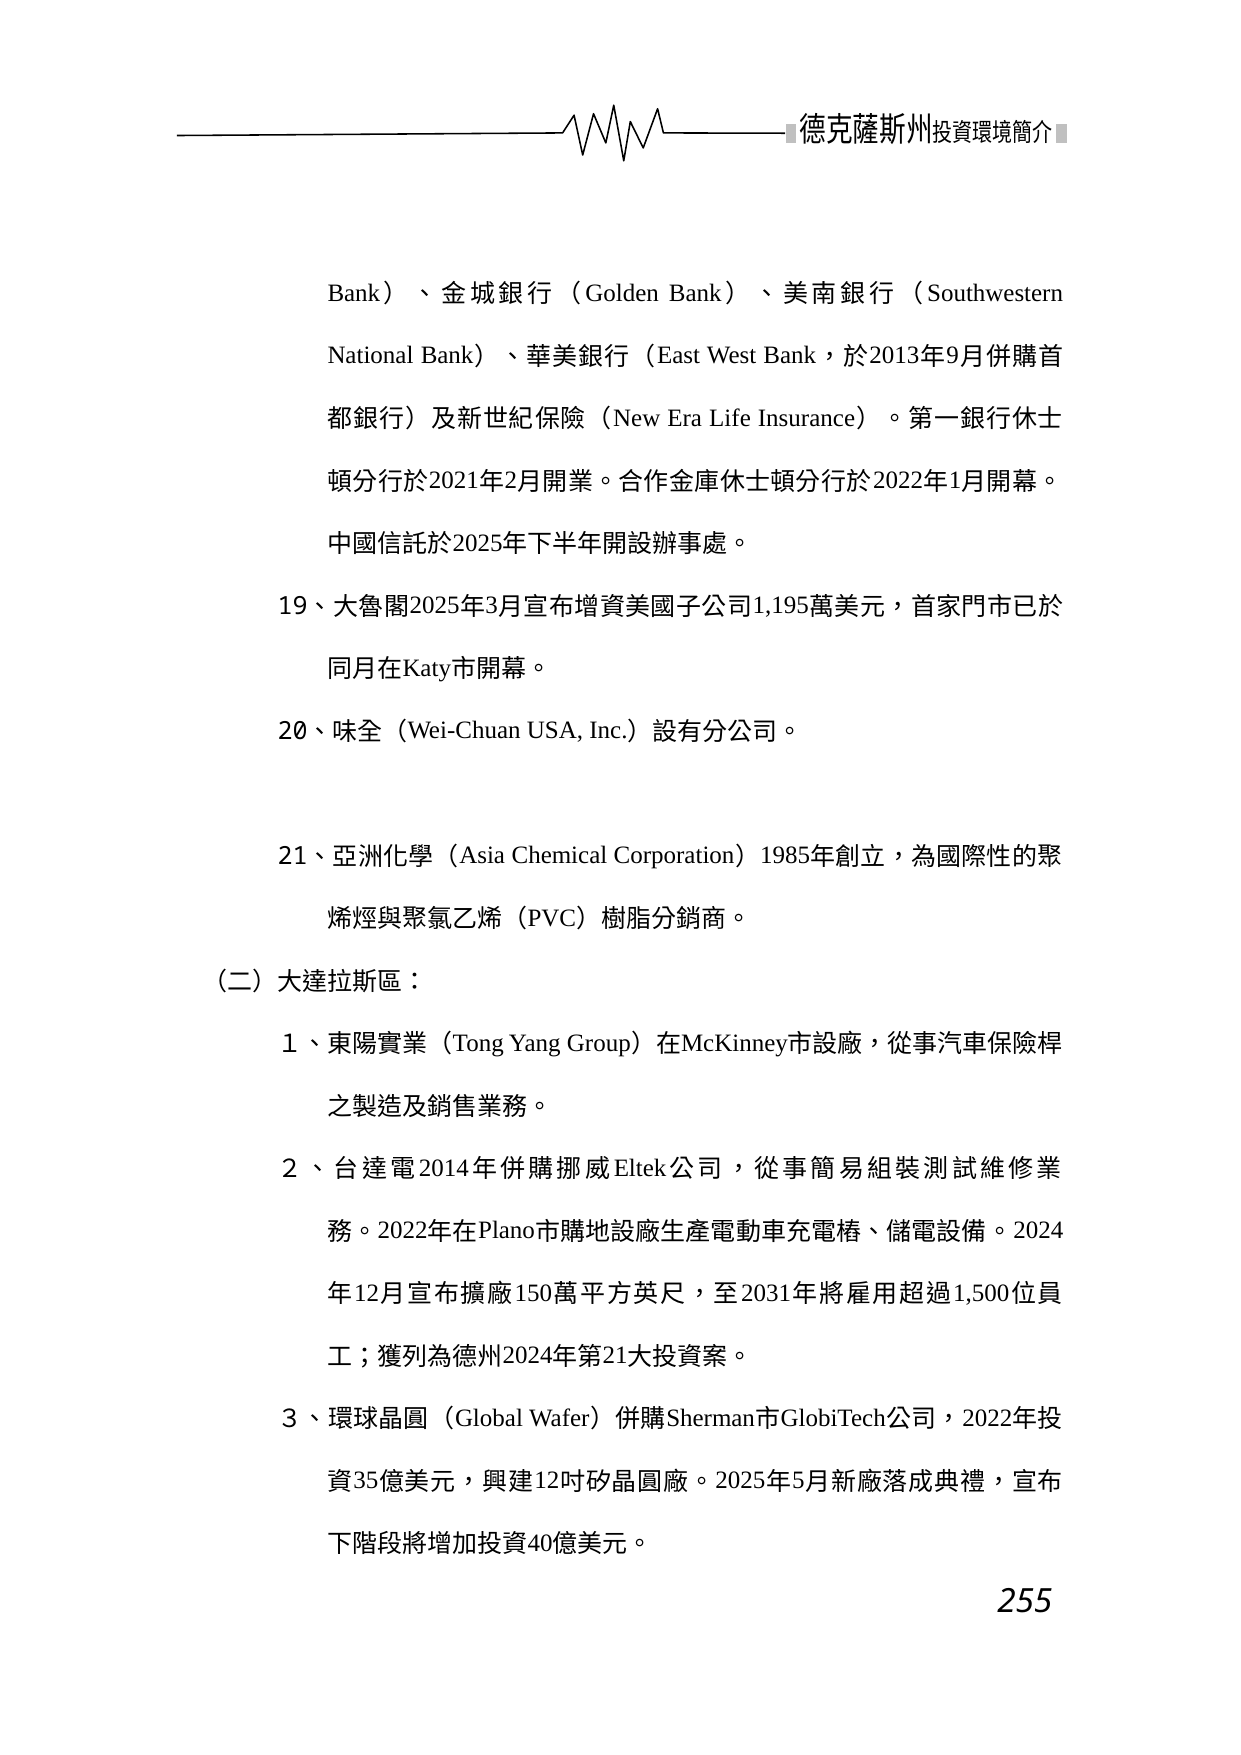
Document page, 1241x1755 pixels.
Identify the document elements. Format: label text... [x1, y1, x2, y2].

text 21、亞洲化學（Asia Chemical Corporation）1985年創立，為國際性的聚烯烴與聚氯乙烯（PVC）樹脂分銷商。 [277, 813, 1063, 938]
text （二）大達拉斯區： [202, 938, 1063, 1000]
text Bank）、金城銀行（Golden Bank）、美南銀行（Southwestern National Bank）、華美銀行（East West Bank，於2013年9月併購首都銀行）及新世紀保險（New Era Life Insurance）。第一銀行休士頓分行於2021年2月開業。合作金庫休士頓分行於2022年1月開幕。中國信託於2025年下半年開設辦事處。 [277, 250, 1063, 563]
text 19、大魯閣2025年3月宣布增資美國子公司1,195萬美元，首家門市已於同月在Katy市開幕。 [277, 563, 1063, 688]
text １、東陽實業（Tong Yang Group）在McKinney市設廠，從事汽車保險桿之製造及銷售業務。 [277, 1000, 1063, 1125]
text 20、味全（Wei-Chuan USA, Inc.）設有分公司。 [277, 688, 1063, 750]
text ２、台達電2014年併購挪威Eltek公司，從事簡易組裝測試維修業務。2022年在Plano市購地設廠生產電動車充電樁、儲電設備。2024年12月宣布擴廠150萬平方英尺，至2031年將雇用超過1,500位員工；獲列為德州2024年第21大投資案。 [277, 1125, 1063, 1375]
text ３、環球晶圓（Global Wafer）併購Sherman市GlobiTech公司，2022年投資35億美元，興建12吋矽晶圓廠。2025年5月新廠落成典禮，宣布下階段將增加投資40億美元。 [277, 1375, 1063, 1563]
